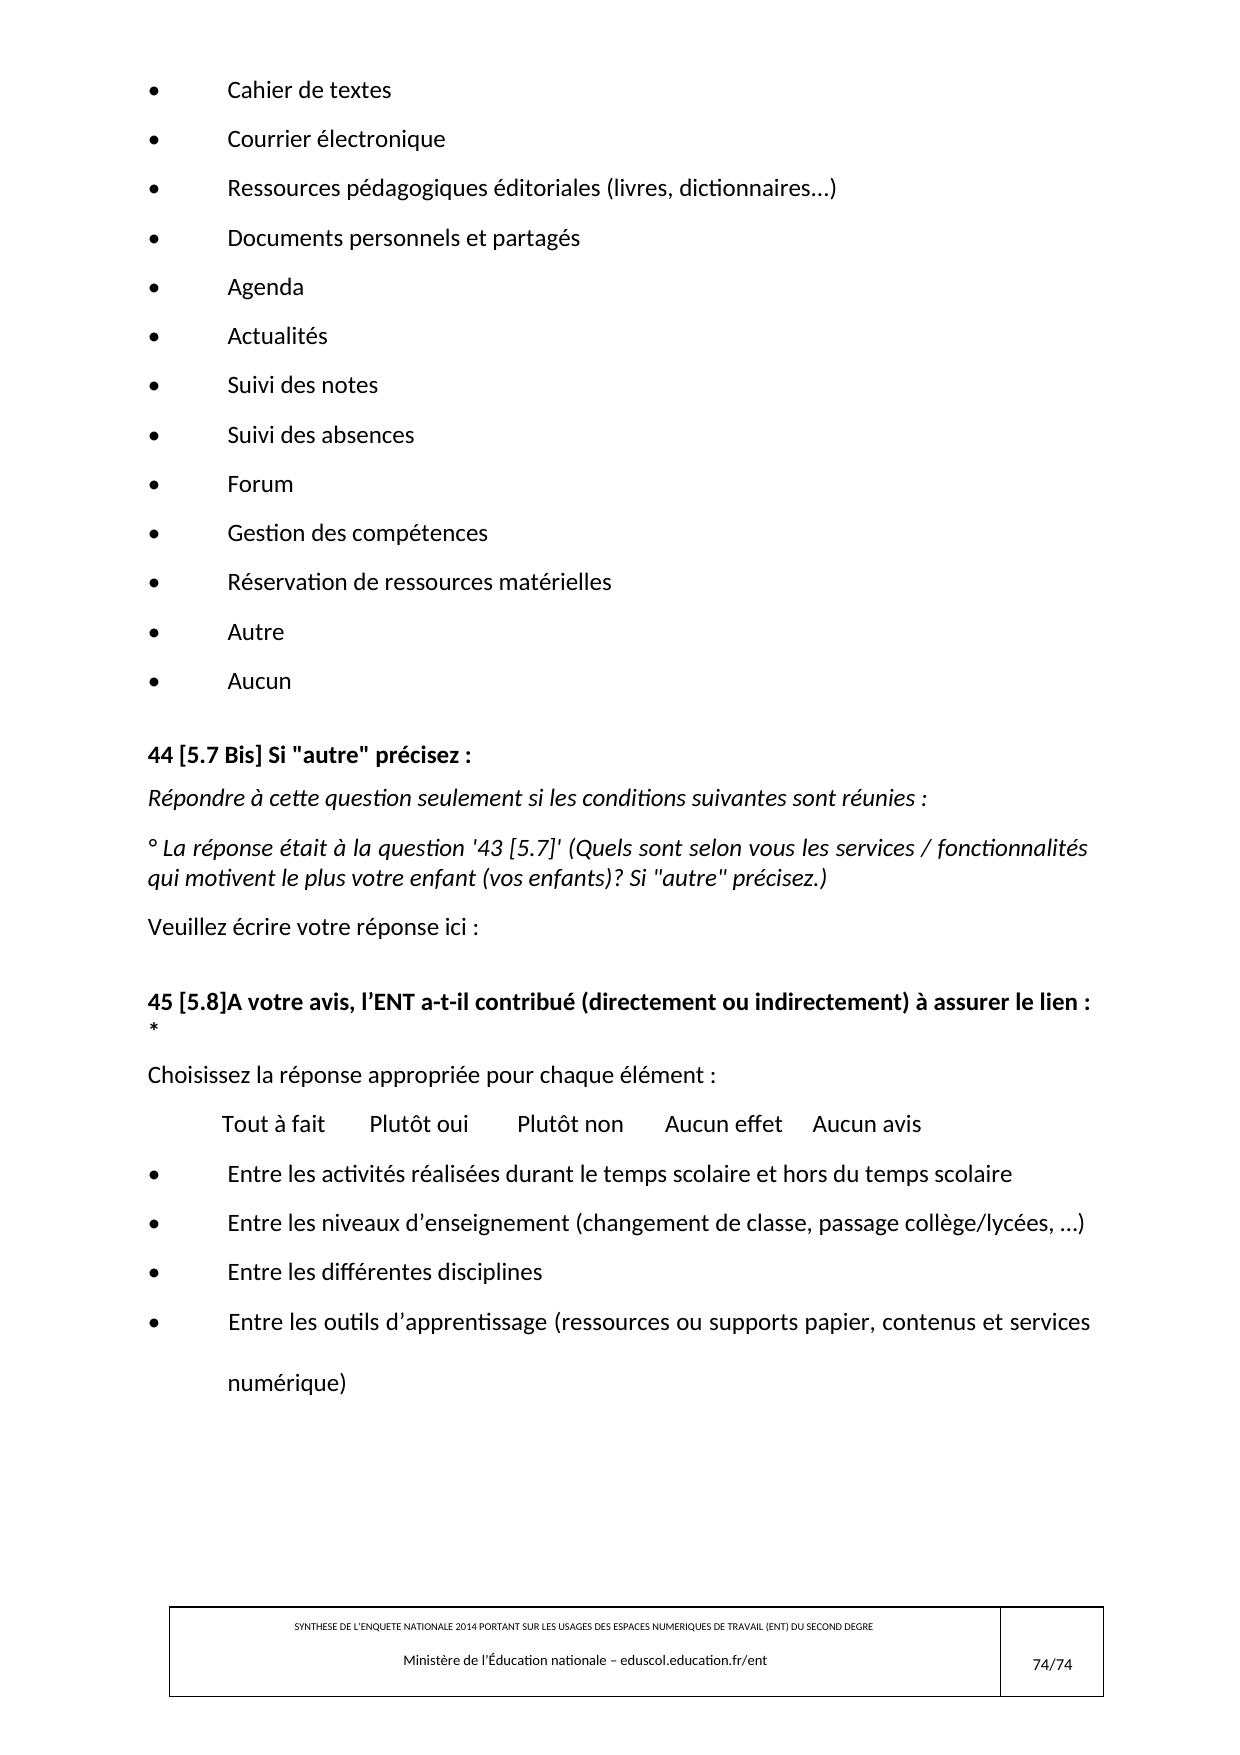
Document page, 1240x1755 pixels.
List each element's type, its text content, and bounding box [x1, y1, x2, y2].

text • Autre [148, 616, 1092, 646]
text • Documents personnels et partagés [148, 222, 1092, 252]
text Tout à fait Plutôt oui Plutôt non Aucun effet Aucun avis [148, 1108, 1092, 1139]
text • Entre les activités réalisées durant le temps scolaire et hors du temps scolaire [148, 1158, 1092, 1188]
text • Suivi des notes [148, 369, 1092, 400]
text • Forum [148, 468, 1092, 498]
text • Aucun [148, 665, 1092, 696]
text • Entre les différentes disciplines [148, 1256, 1092, 1287]
text • Courrier électronique [148, 123, 1092, 154]
text Répondre à cette question seulement si les conditions suivantes sont réunies : [148, 782, 1092, 813]
text • Cahier de textes [148, 74, 1092, 104]
text • Suivi des absences [148, 419, 1092, 449]
text • Ressources pédagogiques éditoriales (livres, dictionnaires...) [148, 172, 1092, 203]
text • Gestion des compétences [148, 517, 1092, 548]
text Veuillez écrire votre réponse ici : [148, 911, 1092, 942]
text • Entre les niveaux d’enseignement (changement de classe, passage collège/lycées, …) [148, 1207, 1092, 1238]
text • Entre les outils d’apprentissage (ressources ou supports papier, contenus et services numérique) [148, 1306, 1092, 1397]
text ° La réponse était à la question '43 [5.7]' (Quels sont selon vous les services / fonctionnalités qui motivent le plus votre enfant (vos enfants)? Si "autre" précisez.) [148, 832, 1092, 893]
text • Réservation de ressources matérielles [148, 567, 1092, 597]
text Choisissez la réponse appropriée pour chaque élément : [148, 1059, 1092, 1090]
text 44 [5.7 Bis] Si "autre" précisez : [148, 739, 1092, 770]
text • Actualités [148, 320, 1092, 351]
text • Agenda [148, 271, 1092, 301]
text 45 [5.8]A votre avis, l’ENT a-t-il contribué (directement ou indirectement) à assurer le lien : * [148, 986, 1092, 1047]
